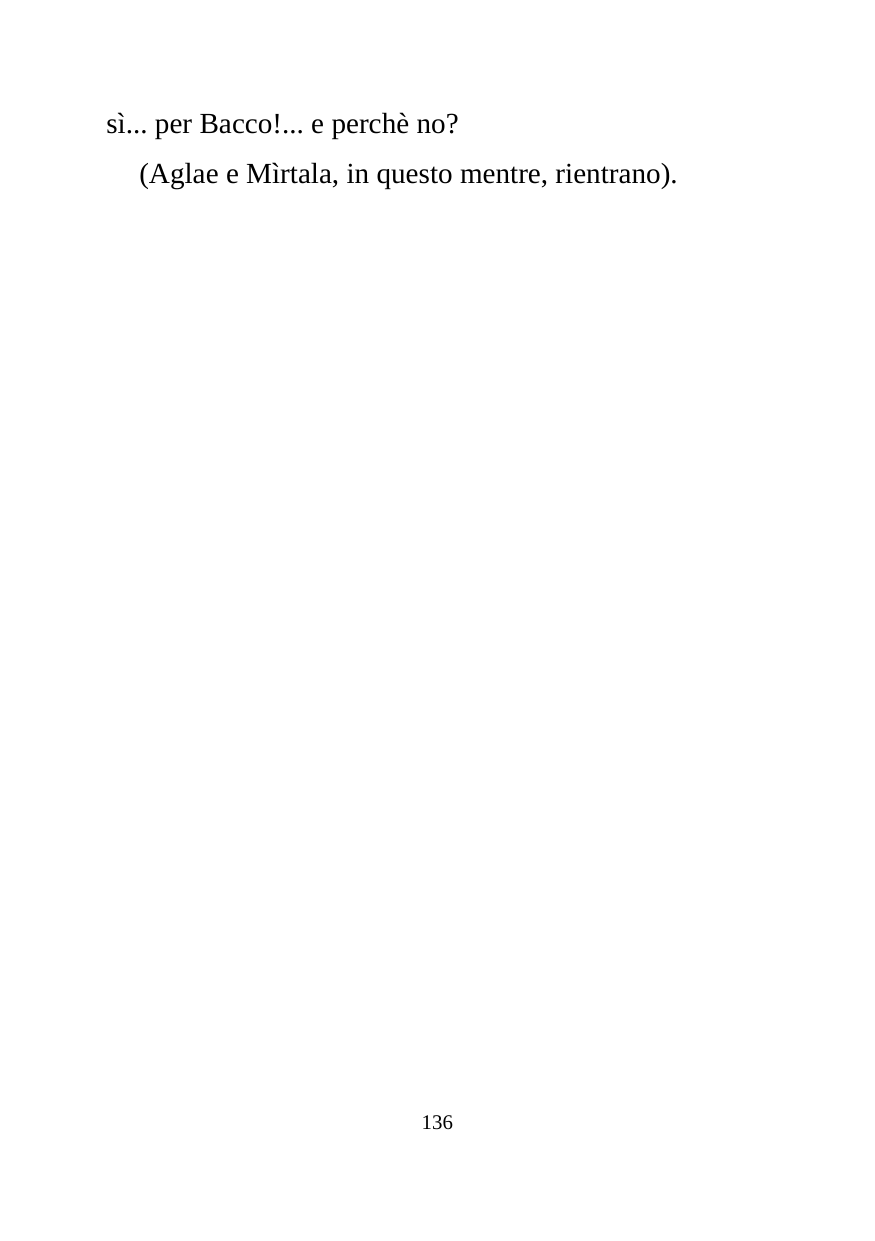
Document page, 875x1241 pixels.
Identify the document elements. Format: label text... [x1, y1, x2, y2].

text (Aglae e Mìrtala, in questo mentre, rientrano). [106, 156, 768, 190]
text sì... per Bacco!... e perchè no? [106, 106, 768, 140]
